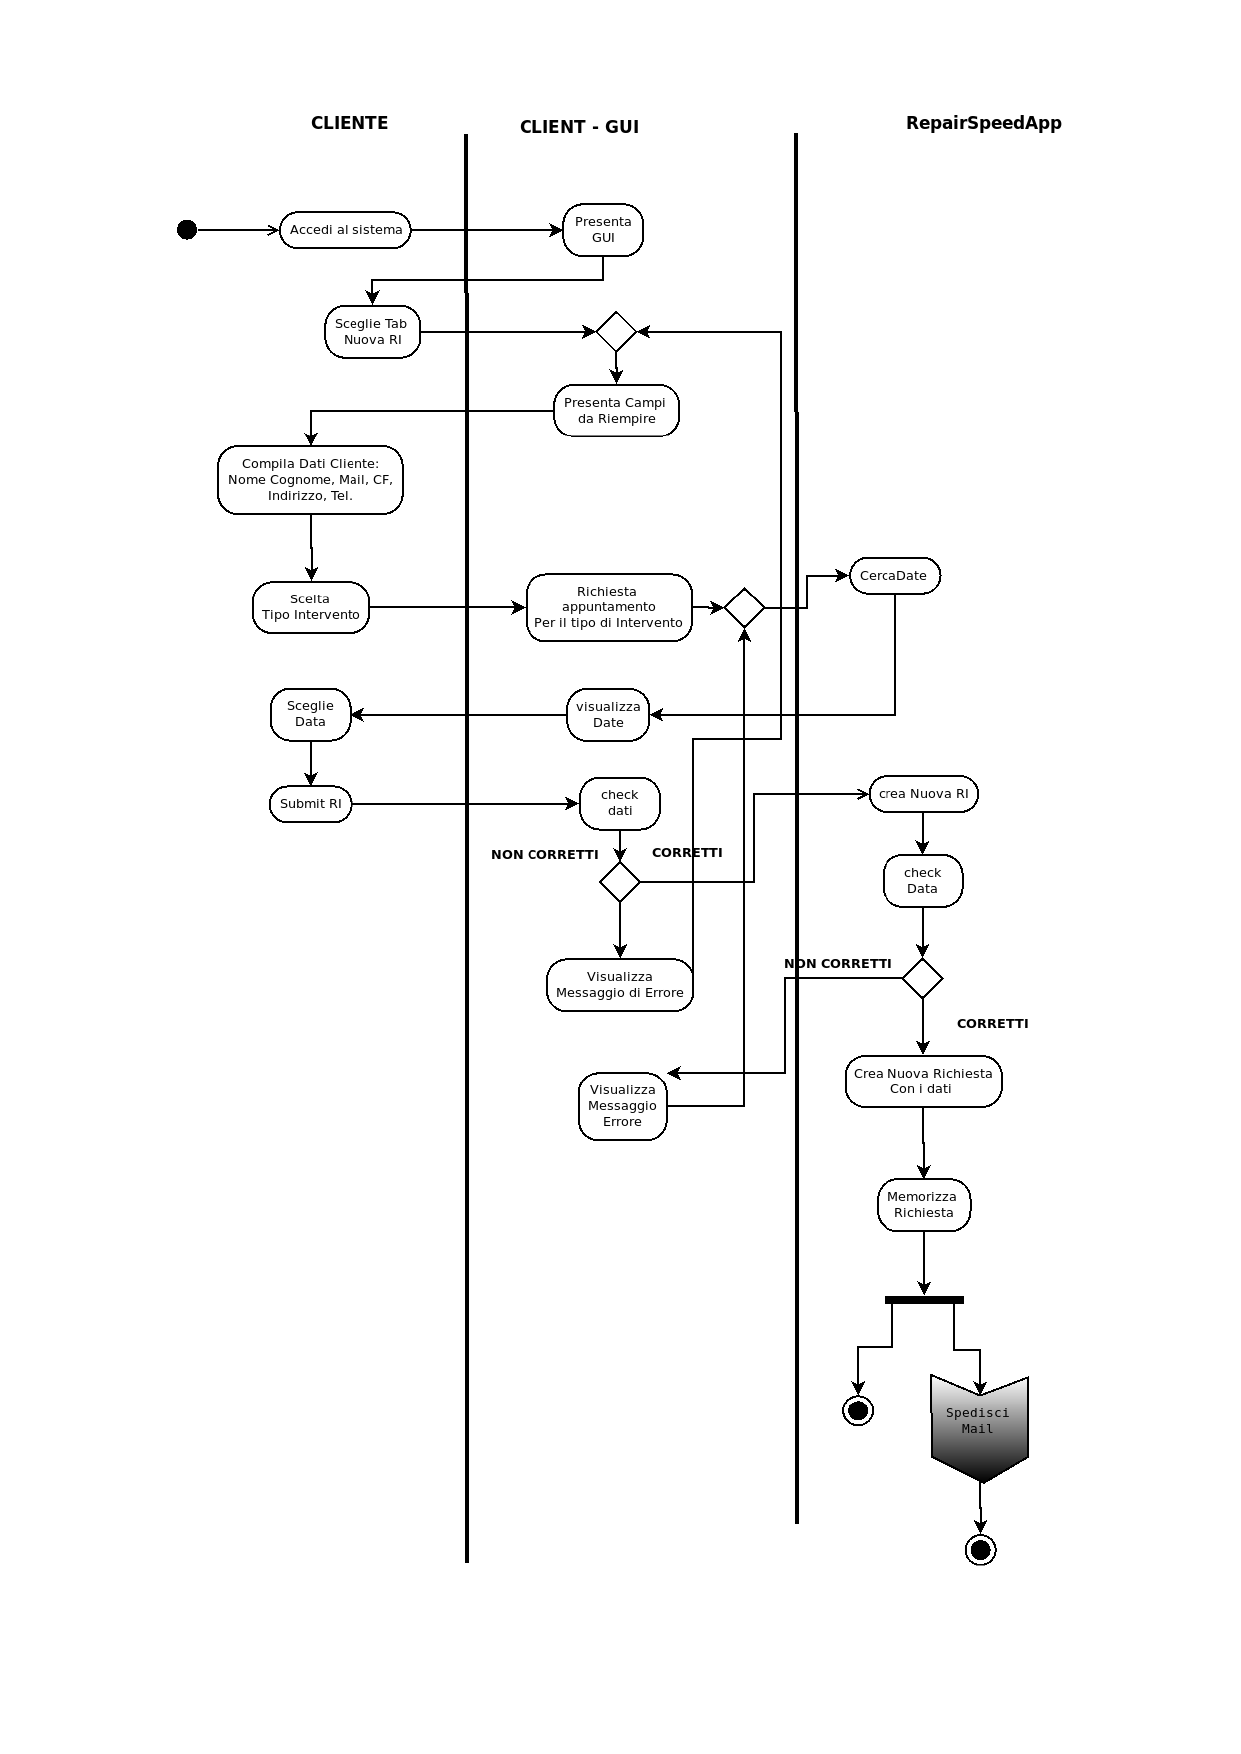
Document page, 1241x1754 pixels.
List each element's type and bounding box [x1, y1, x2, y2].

picture [175, 112, 1065, 1566]
